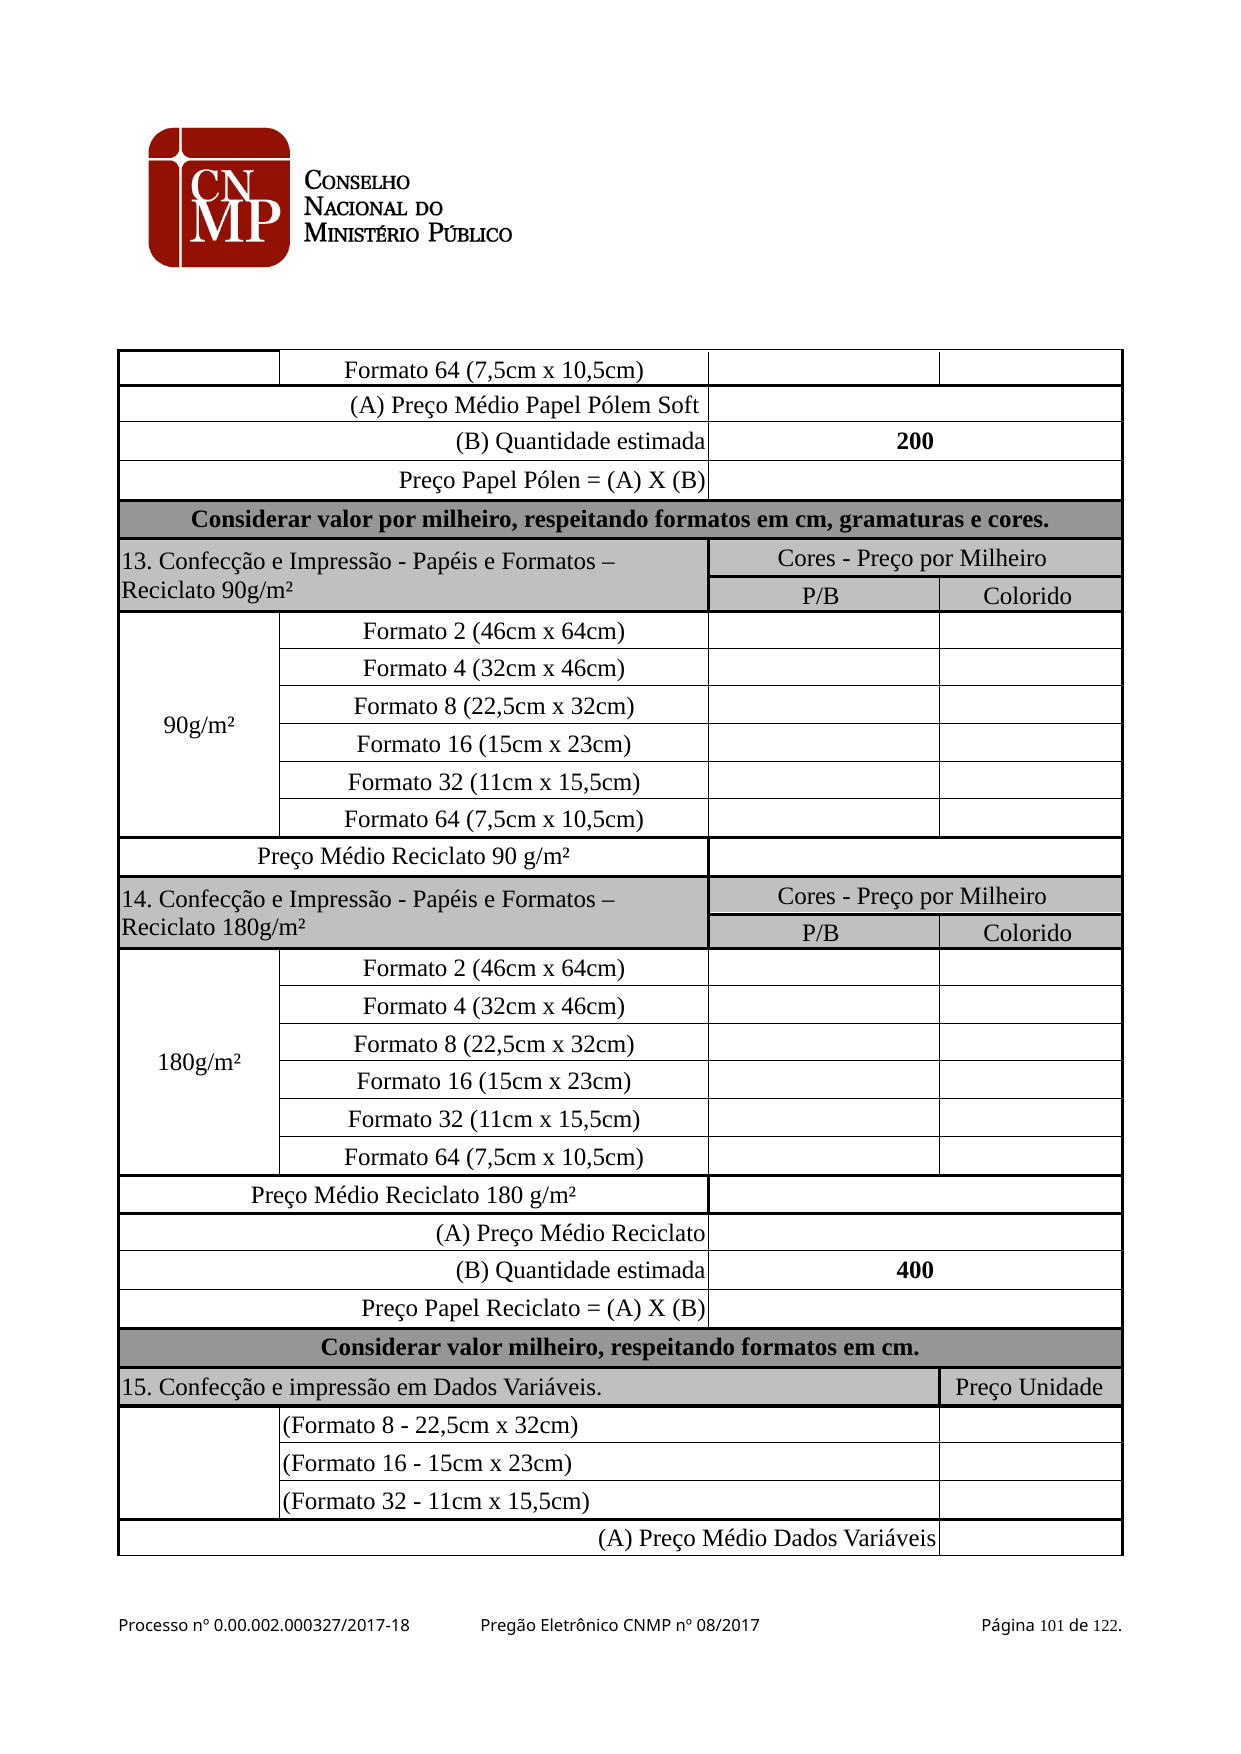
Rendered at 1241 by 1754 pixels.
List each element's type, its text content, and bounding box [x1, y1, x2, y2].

table_cell Formato 32 (11cm x 15,5cm) [280, 762, 708, 798]
table_cell 15. Confecção e impressão em Dados Variáveis. [120, 1369, 938, 1404]
table_cell [939, 350, 1121, 384]
table_cell Formato 2 (46cm x 64cm) [280, 950, 708, 985]
table_cell P/B [710, 916, 939, 947]
table_cell [709, 950, 939, 985]
table_cell [709, 762, 939, 798]
table_cell Cores - Preço por Milheiro [710, 878, 1121, 912]
table_cell [120, 352, 279, 384]
table_cell (A) Preço Médio Papel Pólem Soft [120, 387, 708, 421]
table_cell [940, 1137, 1121, 1173]
table_cell [709, 1215, 1121, 1250]
table_cell Formato 4 (32cm x 46cm) [280, 986, 708, 1023]
table_cell (Formato 16 - 15cm x 23cm) [280, 1443, 939, 1480]
table_cell [120, 1408, 279, 1517]
table_cell [940, 762, 1121, 798]
table_cell Formato 16 (15cm x 23cm) [280, 724, 708, 761]
table_cell [940, 724, 1121, 761]
table_cell Considerar valor milheiro, respeitando formatos em cm. [120, 1330, 1121, 1366]
table_cell 14. Confecção e Impressão - Papéis e Formatos – Reciclato 180g/m² [120, 878, 707, 947]
picture [124, 105, 528, 289]
table_cell (A) Preço Médio Dados Variáveis [120, 1521, 939, 1555]
table_cell Considerar valor por milheiro, respeitando formatos em cm, gramaturas e cores. [120, 502, 1121, 537]
table_cell [709, 613, 939, 647]
table_cell [940, 1408, 1121, 1442]
table_cell [709, 724, 939, 761]
table_cell [709, 1290, 1121, 1327]
table_cell [708, 350, 939, 384]
table_cell Formato 2 (46cm x 64cm) [280, 613, 708, 647]
table_cell Formato 64 (7,5cm x 10,5cm) [280, 1137, 708, 1173]
table_cell [940, 799, 1121, 836]
table_cell [710, 839, 1121, 875]
table_cell Formato 4 (32cm x 46cm) [280, 649, 708, 685]
table_cell [940, 1099, 1121, 1136]
table_cell (Formato 32 - 11cm x 15,5cm) [280, 1481, 939, 1517]
table_cell P/B [710, 578, 939, 610]
table_cell 90g/m² [120, 613, 279, 836]
table_cell Formato 64 (7,5cm x 10,5cm) [280, 799, 708, 836]
table_cell [709, 1137, 939, 1173]
table_cell 200 [709, 422, 1121, 460]
table_cell Preço Papel Reciclato = (A) X (B) [120, 1290, 708, 1327]
table_cell [940, 1521, 1121, 1555]
table_cell Preço Unidade [941, 1369, 1121, 1404]
table_cell [940, 950, 1121, 985]
table_cell Formato 16 (15cm x 23cm) [280, 1061, 708, 1098]
table_cell [709, 1061, 939, 1098]
table_cell (A) Preço Médio Reciclato [120, 1215, 708, 1250]
table_cell Preço Médio Reciclato 90 g/m² [120, 839, 707, 875]
table_cell Colorido [940, 916, 1121, 947]
table_cell Formato 8 (22,5cm x 32cm) [280, 686, 708, 723]
table_cell [940, 613, 1121, 647]
table_cell 13. Confecção e Impressão - Papéis e Formatos – Reciclato 90g/m² [120, 540, 707, 610]
table_cell [709, 387, 1121, 421]
table_cell [940, 686, 1121, 723]
table_cell (B) Quantidade estimada [120, 422, 708, 460]
table_cell [940, 1481, 1121, 1517]
table_cell Preço Papel Pólen = (A) X (B) [120, 461, 708, 499]
table_cell Formato 8 (22,5cm x 32cm) [280, 1024, 708, 1060]
table_cell 400 [709, 1251, 1121, 1288]
table_cell Cores - Preço por Milheiro [710, 540, 1121, 575]
table_cell 180g/m² [120, 950, 279, 1173]
table_cell [709, 686, 939, 723]
table_cell [709, 799, 939, 836]
table_cell [709, 461, 1121, 499]
table_cell [940, 1024, 1121, 1060]
table_cell Preço Médio Reciclato 180 g/m² [120, 1177, 707, 1212]
table_cell [940, 1061, 1121, 1098]
table_cell [709, 1024, 939, 1060]
table_cell (B) Quantidade estimada [120, 1251, 708, 1288]
table_cell (Formato 8 - 22,5cm x 32cm) [280, 1408, 939, 1442]
table_cell [940, 649, 1121, 685]
table_cell [709, 1099, 939, 1136]
table_cell Formato 32 (11cm x 15,5cm) [280, 1099, 708, 1136]
table_cell Formato 64 (7,5cm x 10,5cm) [280, 350, 708, 384]
table_cell [940, 986, 1121, 1023]
table_cell [710, 1177, 1121, 1212]
table_cell [709, 649, 939, 685]
table_cell Colorido [940, 578, 1121, 610]
table_cell [940, 1443, 1121, 1480]
table_cell [709, 986, 939, 1023]
